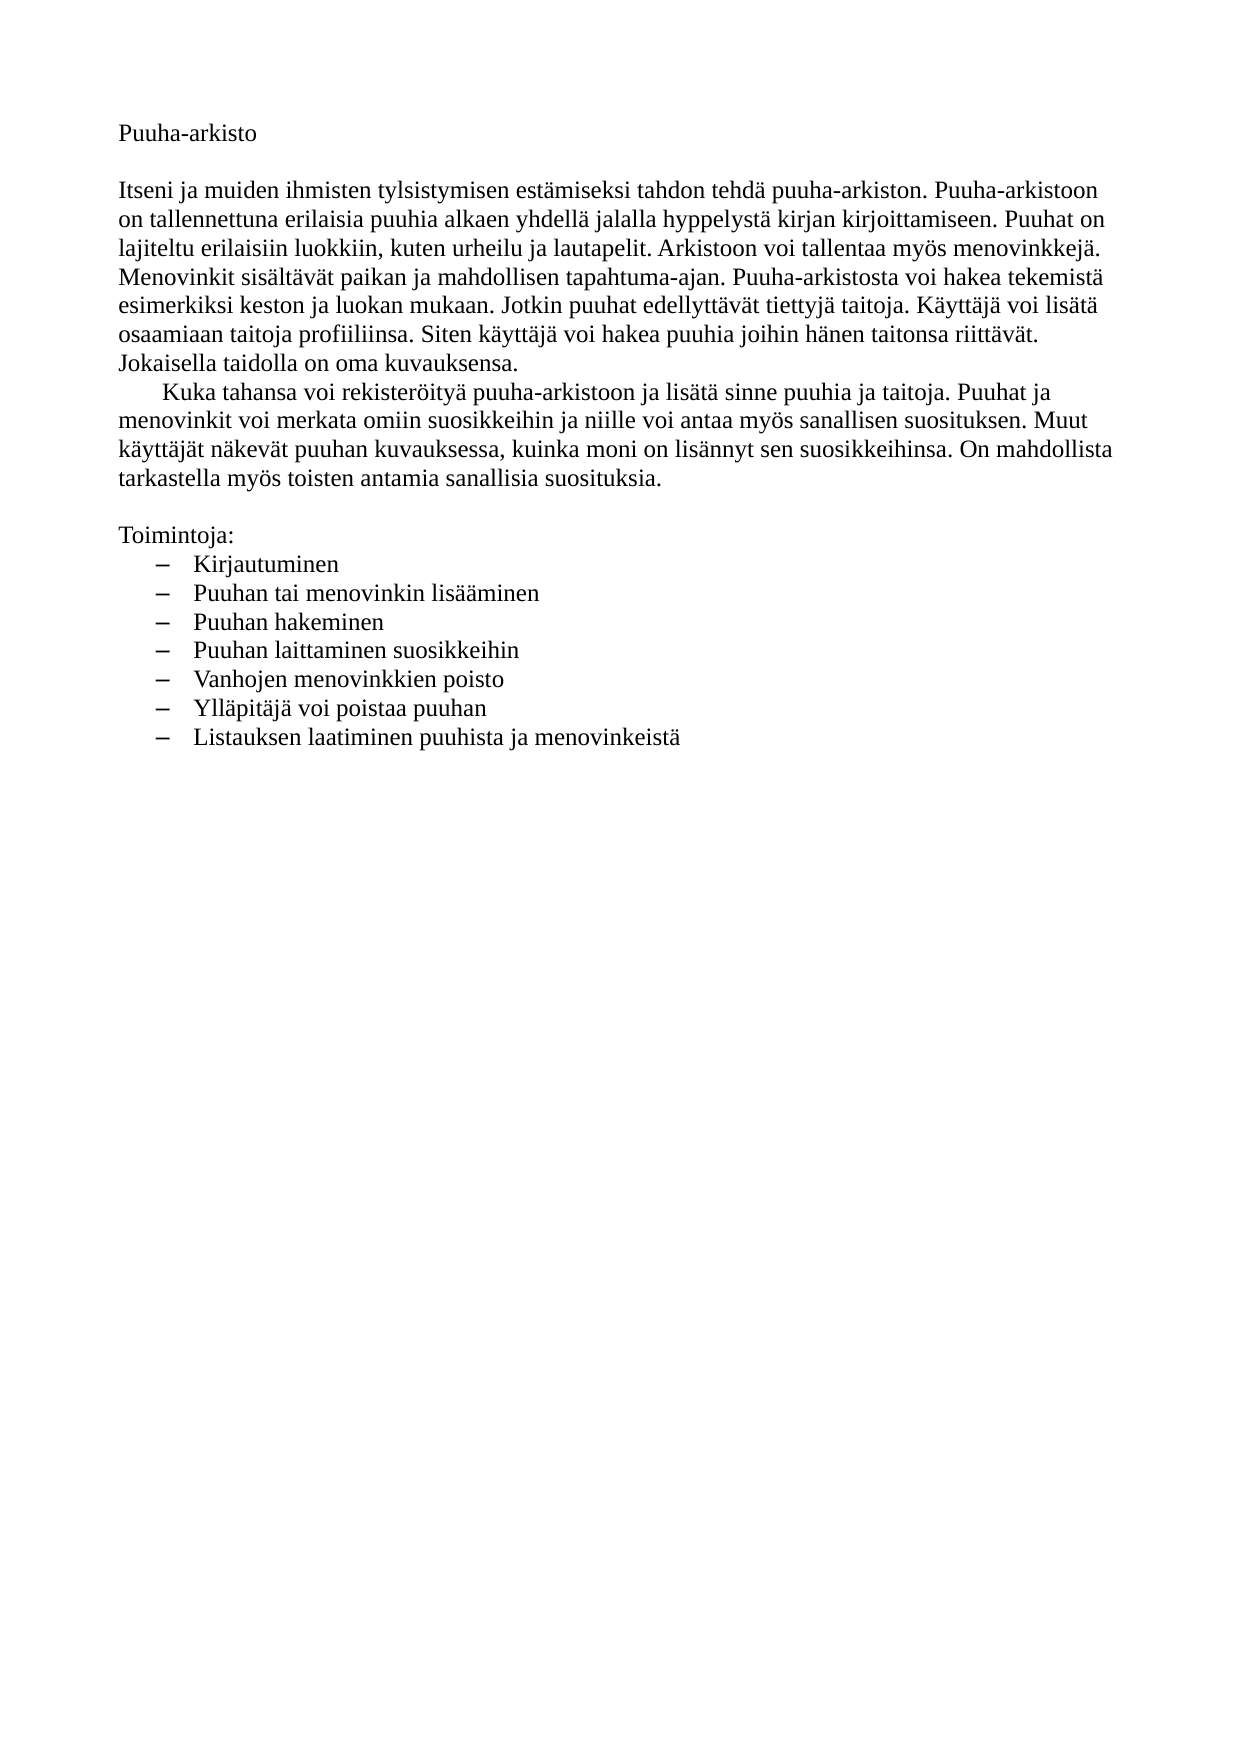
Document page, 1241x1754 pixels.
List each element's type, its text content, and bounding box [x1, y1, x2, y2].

list Puuhan hakeminen [156, 607, 1122, 636]
list Vanhojen menovinkkien poisto [156, 664, 1122, 693]
list Listauksen laatiminen puuhista ja menovinkeistä [156, 722, 1122, 751]
text Kuka tahansa voi rekisteröityä puuha-arkistoon ja lisätä sinne puuhia ja taitoja. Puuhat ja menovinkit voi merkata omiin suosikkeihin ja niille voi antaa myös sanallisen suosituksen. Muut käyttäjät näkevät puuhan kuvauksessa, kuinka moni on lisännyt sen suosikkeihinsa. On mahdollista tarkastella myös toisten antamia sanallisia suosituksia. [118, 377, 1122, 492]
text Itseni ja muiden ihmisten tylsistymisen estämiseksi tahdon tehdä puuha-arkiston. Puuha-arkistoon on tallennettuna erilaisia puuhia alkaen yhdellä jalalla hyppelystä kirjan kirjoittamiseen. Puuhat on lajiteltu erilaisiin luokkiin, kuten urheilu ja lautapelit. Arkistoon voi tallentaa myös menovinkkejä. Menovinkit sisältävät paikan ja mahdollisen tapahtuma-ajan. Puuha-arkistosta voi hakea tekemistä esimerkiksi keston ja luokan mukaan. Jotkin puuhat edellyttävät tiettyjä taitoja. Käyttäjä voi lisätä osaamiaan taitoja profiiliinsa. Siten käyttäjä voi hakea puuhia joihin hänen taitonsa riittävät. Jokaisella taidolla on oma kuvauksensa. [118, 176, 1122, 377]
list Ylläpitäjä voi poistaa puuhan [156, 693, 1122, 722]
text Toimintoja: [118, 521, 1122, 549]
list Kirjautuminen [156, 549, 1122, 578]
text Puuha-arkisto [118, 118, 1122, 147]
list Puuhan laittaminen suosikkeihin [156, 636, 1122, 664]
list Puuhan tai menovinkin lisääminen [156, 578, 1122, 607]
